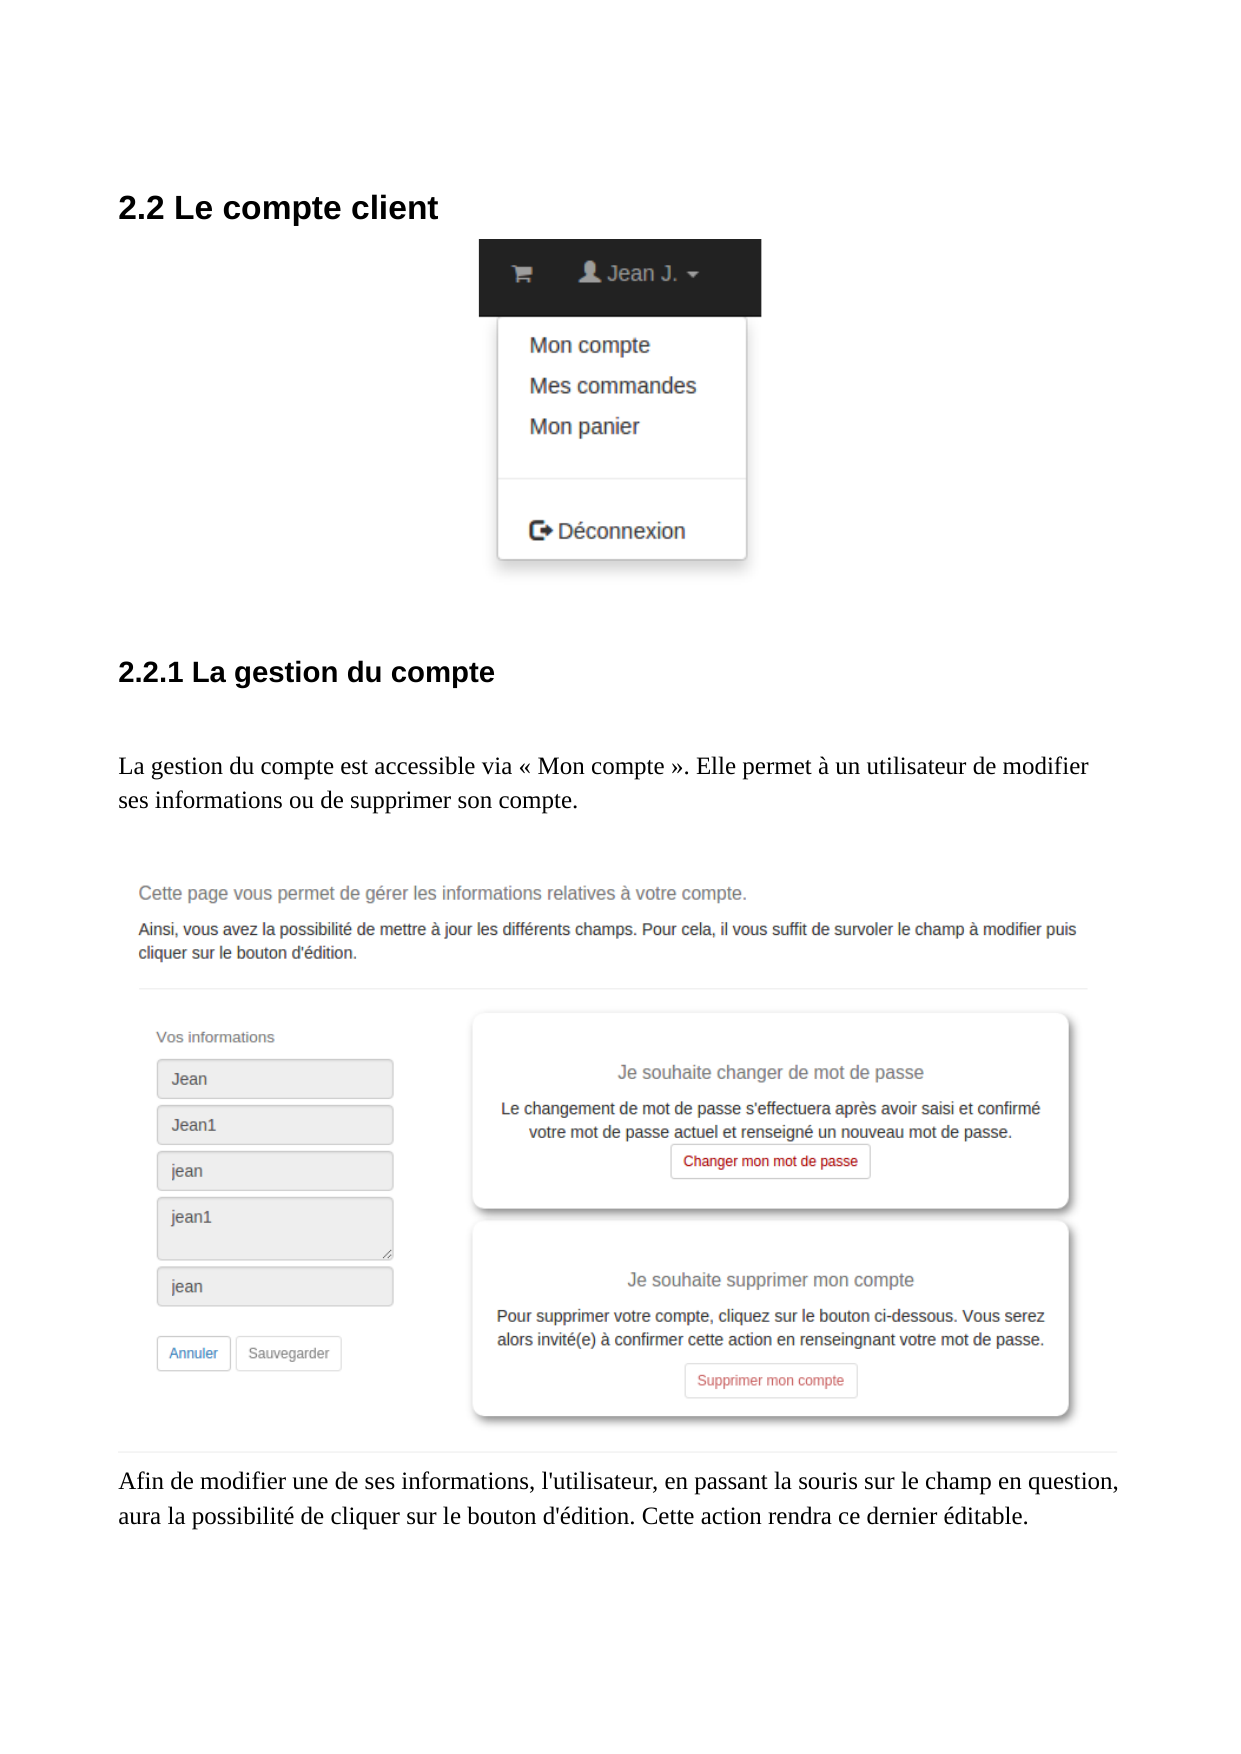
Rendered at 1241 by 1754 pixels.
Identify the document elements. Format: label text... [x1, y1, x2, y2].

picture [478, 239, 762, 586]
text Afin de modifier une de ses informations, l'utilisateur, en passant la souris sur le champ en question, aura la possibilité de cliquer sur le bouton d'édition. Cette action rendra ce dernier éditable. [118, 1461, 1122, 1530]
subtitle 2.2.1 La gestion du compte [118, 655, 1122, 689]
text La gestion du compte est accessible via « Mon compte ». Elle permet à un utilisateur de modifier ses informations ou de supprimer son compte. [118, 751, 1122, 848]
picture [118, 868, 1123, 1461]
subtitle 2.2 Le compte client [118, 188, 1122, 227]
